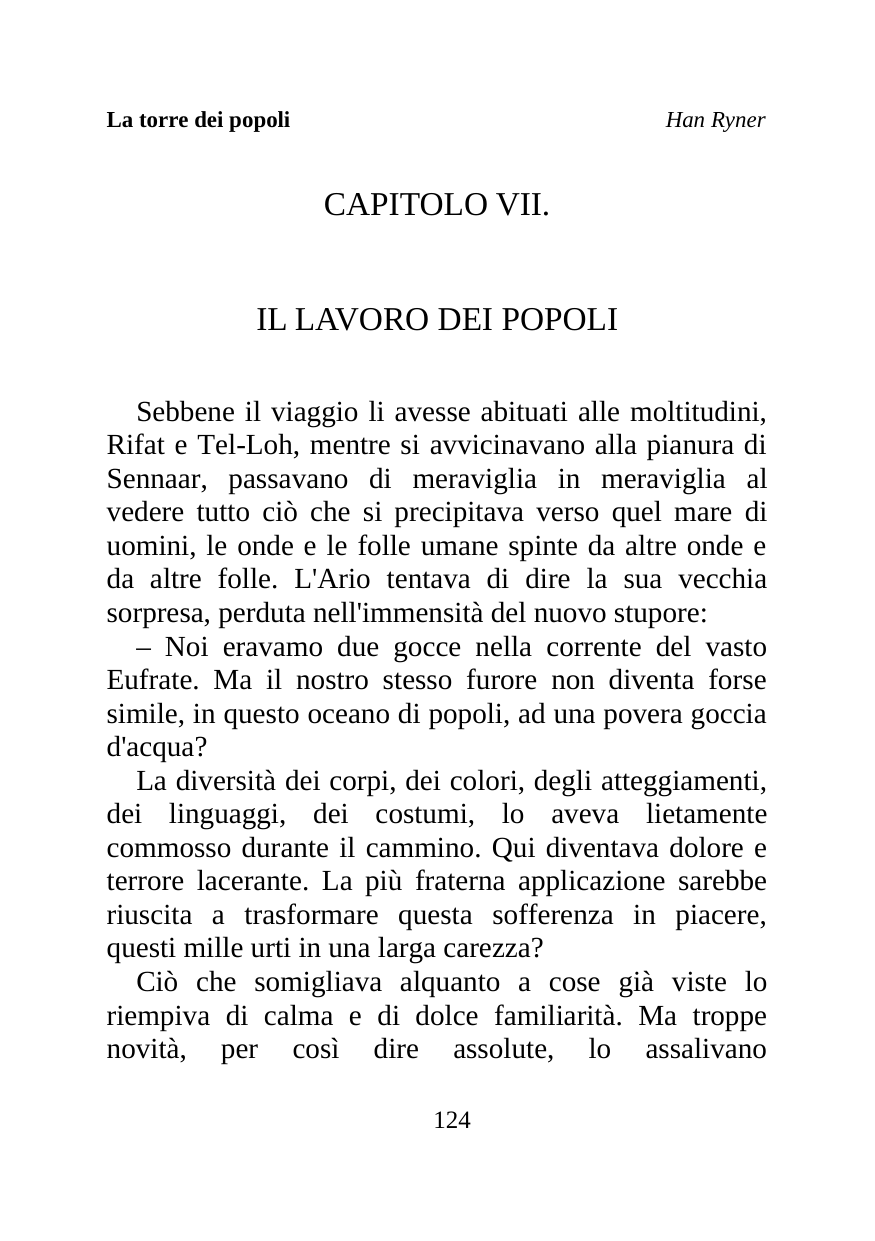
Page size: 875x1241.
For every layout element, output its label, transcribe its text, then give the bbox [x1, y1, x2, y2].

text Ciò che somigliava alquanto a cose già viste lo riempiva di calma e di dolce familiarità. Ma troppe novità, per così dire assolute, lo assalivano [106, 964, 768, 1065]
text Sebbene il viaggio li avesse abituati alle moltitudini, Rifat e Tel-Loh, mentre si avvicinavano alla pianura di Sennaar, passavano di meraviglia in meraviglia al vedere tutto ciò che si precipitava verso quel mare di uomini, le onde e le folle umane spinte da altre onde e da altre folle. L'Ario tentava di dire la sua vecchia sorpresa, perduta nell'immensità del nuovo stupore: [106, 394, 768, 629]
subtitle CAPITOLO VII. IL LAVORO DEI POPOLI [106, 184, 768, 337]
text La diversità dei corpi, dei colori, degli atteggiamenti, dei linguaggi, dei costumi, lo aveva lietamente commosso durante il cammino. Qui diventava dolore e terrore lacerante. La più fraterna applicazione sarebbe riuscita a trasformare questa sofferenza in piacere, questi mille urti in una larga carezza? [106, 763, 768, 964]
text – Noi eravamo due gocce nella corrente del vasto Eufrate. Ma il nostro stesso furore non diventa forse simile, in questo oceano di popoli, ad una povera goccia d'acqua? [106, 629, 768, 763]
